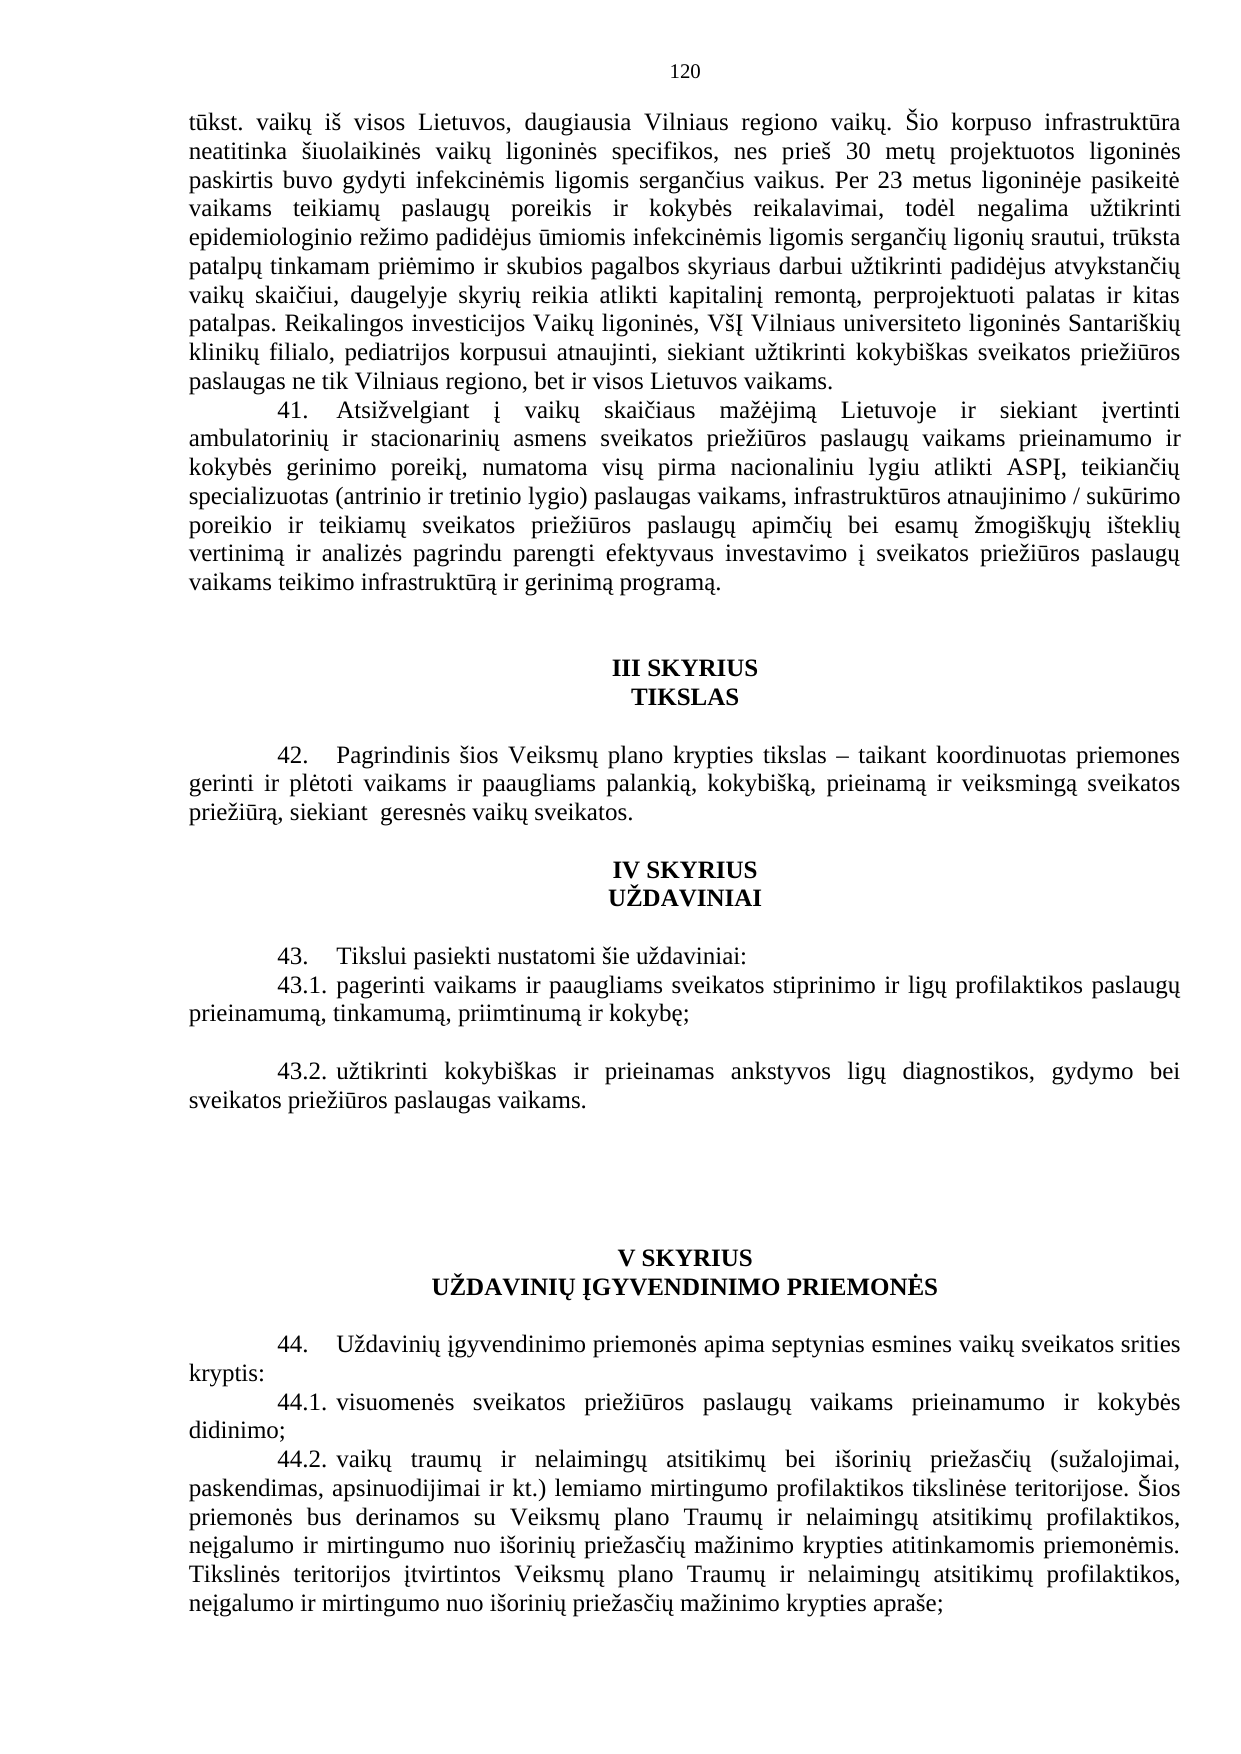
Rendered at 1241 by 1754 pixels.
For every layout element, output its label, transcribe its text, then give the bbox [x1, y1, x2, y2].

text 41. Atsižvelgiant į vaikų skaičiaus mažėjimą Lietuvoje ir siekiant įvertinti ambulatorinių ir stacionarinių asmens sveikatos priežiūros paslaugų vaikams prieinamumo ir kokybės gerinimo poreikį, numatoma visų pirma nacionaliniu lygiu atlikti ASPĮ, teikiančių specializuotas (antrinio ir tretinio lygio) paslaugas vaikams, infrastruktūros atnaujinimo / sukūrimo poreikio ir teikiamų sveikatos priežiūros paslaugų apimčių bei esamų žmogiškųjų išteklių vertinimą ir analizės pagrindu parengti efektyvaus investavimo į sveikatos priežiūros paslaugų vaikams teikimo infrastruktūrą ir gerinimą programą. [188, 395, 1181, 596]
text 43.2. užtikrinti kokybiškas ir prieinamas ankstyvos ligų diagnostikos, gydymo bei sveikatos priežiūros paslaugas vaikams. [188, 1056, 1181, 1113]
text UŽDAVINIŲ ĮGYVENDINIMO PRIEMONĖS [188, 1272, 1181, 1300]
text III SKYRIUS [188, 653, 1181, 682]
text IV SKYRIUS [188, 855, 1181, 883]
text 43.1. pagerinti vaikams ir paaugliams sveikatos stiprinimo ir ligų profilaktikos paslaugų prieinamumą, tinkamumą, priimtinumą ir kokybę; [188, 970, 1181, 1027]
text 42. Pagrindinis šios Veiksmų plano krypties tikslas – taikant koordinuotas priemones gerinti ir plėtoti vaikams ir paaugliams palankią, kokybišką, prieinamą ir veiksmingą sveikatos priežiūrą, siekiant geresnės vaikų sveikatos. [188, 740, 1181, 826]
text 44.1. visuomenės sveikatos priežiūros paslaugų vaikams prieinamumo ir kokybės didinimo; [188, 1387, 1181, 1444]
text 44. Uždavinių įgyvendinimo priemonės apima septynias esmines vaikų sveikatos srities kryptis: [188, 1329, 1181, 1387]
text 43. Tikslui pasiekti nustatomi šie uždaviniai: [188, 941, 1181, 970]
text TIKSLAS [188, 682, 1181, 711]
text V SKYRIUS [188, 1243, 1181, 1272]
text tūkst. vaikų iš visos Lietuvos, daugiausia Vilniaus regiono vaikų. Šio korpuso infrastruktūra neatitinka šiuolaikinės vaikų ligoninės specifikos, nes prieš 30 metų projektuotos ligoninės paskirtis buvo gydyti infekcinėmis ligomis sergančius vaikus. Per 23 metus ligoninėje pasikeitė vaikams teikiamų paslaugų poreikis ir kokybės reikalavimai, todėl negalima užtikrinti epidemiologinio režimo padidėjus ūmiomis infekcinėmis ligomis sergančių ligonių srautui, trūksta patalpų tinkamam priėmimo ir skubios pagalbos skyriaus darbui užtikrinti padidėjus atvykstančių vaikų skaičiui, daugelyje skyrių reikia atlikti kapitalinį remontą, perprojektuoti palatas ir kitas patalpas. Reikalingos investicijos Vaikų ligoninės, VšĮ Vilniaus universiteto ligoninės Santariškių klinikų filialo, pediatrijos korpusui atnaujinti, siekiant užtikrinti kokybiškas sveikatos priežiūros paslaugas ne tik Vilniaus regiono, bet ir visos Lietuvos vaikams. [188, 107, 1181, 395]
text UŽDAVINIAI [188, 883, 1181, 912]
text 44.2. vaikų traumų ir nelaimingų atsitikimų bei išorinių priežasčių (sužalojimai, paskendimas, apsinuodijimai ir kt.) lemiamo mirtingumo profilaktikos tikslinėse teritorijose. Šios priemonės bus derinamos su Veiksmų plano Traumų ir nelaimingų atsitikimų profilaktikos, neįgalumo ir mirtingumo nuo išorinių priežasčių mažinimo krypties atitinkamomis priemonėmis. Tikslinės teritorijos įtvirtintos Veiksmų plano Traumų ir nelaimingų atsitikimų profilaktikos, neįgalumo ir mirtingumo nuo išorinių priežasčių mažinimo krypties apraše; [188, 1444, 1181, 1617]
